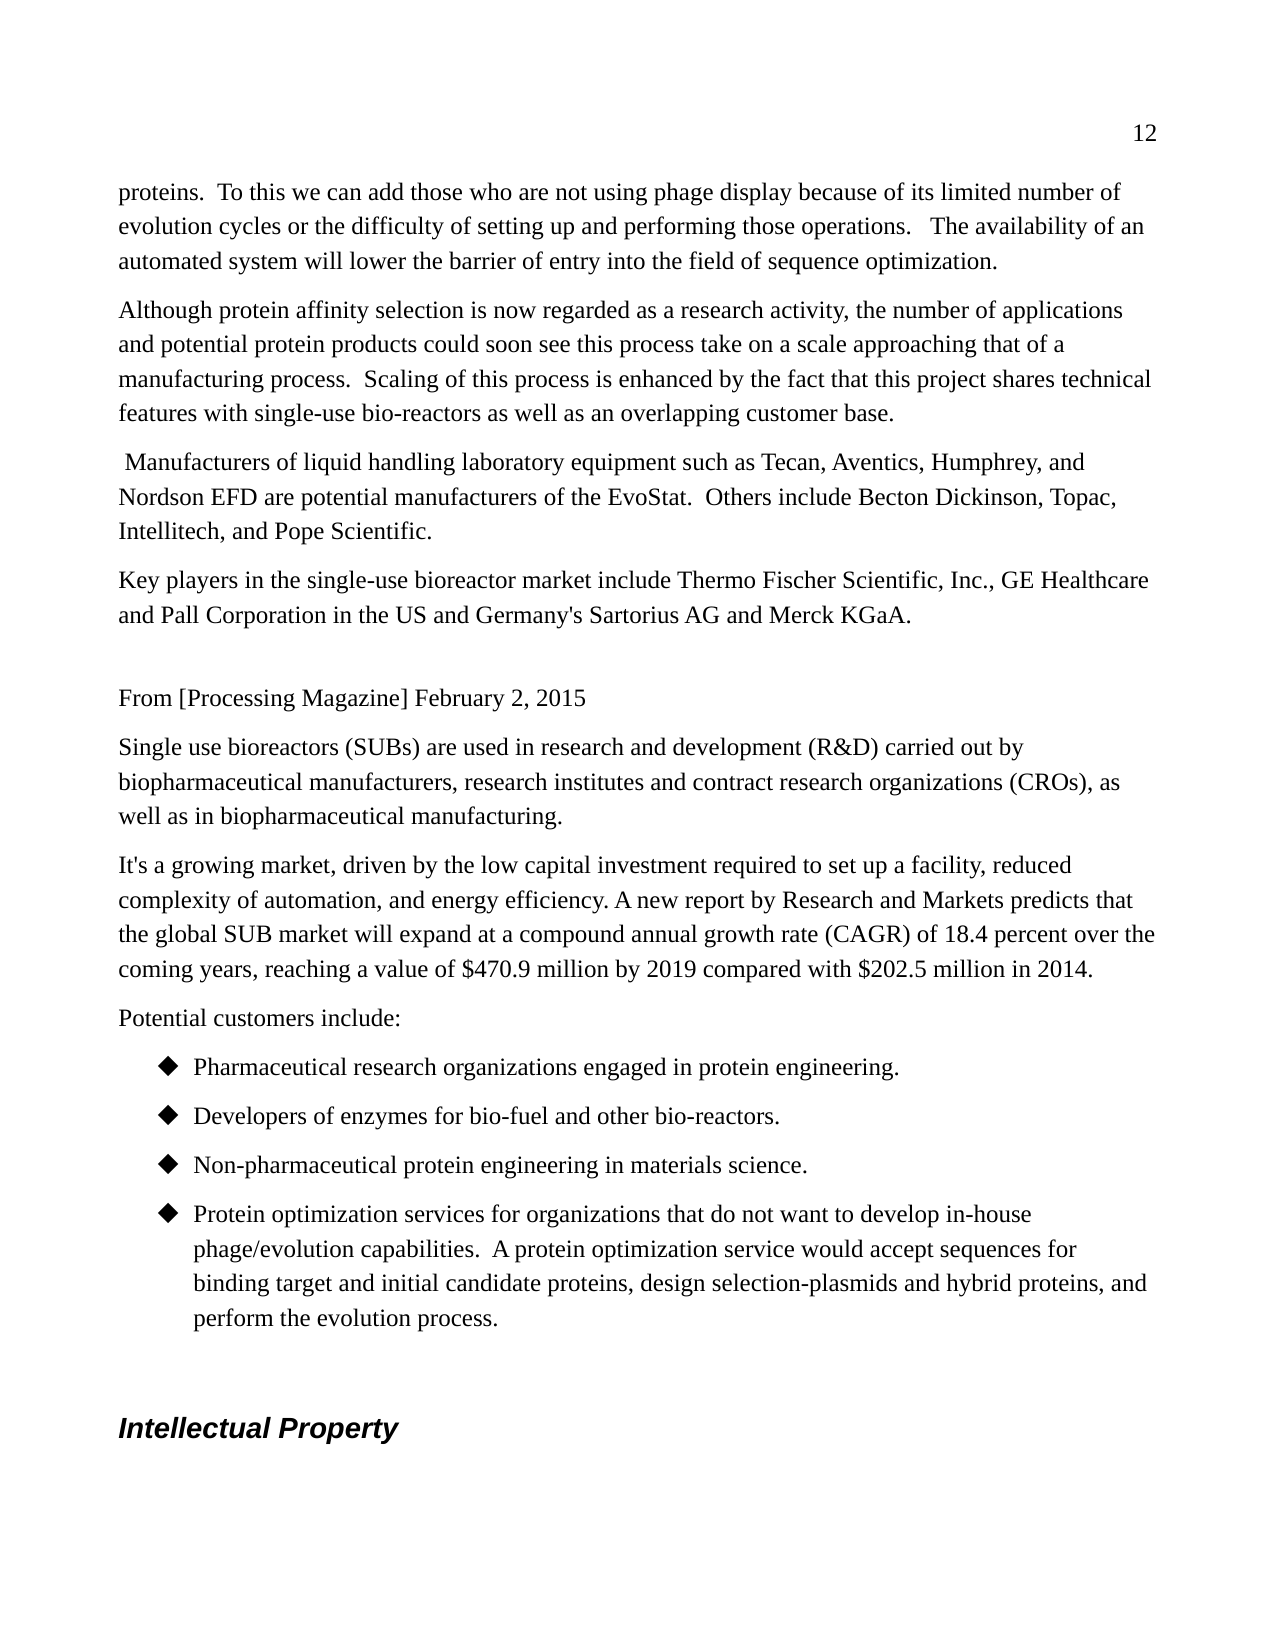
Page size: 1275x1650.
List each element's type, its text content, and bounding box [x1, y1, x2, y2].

text Key players in the single-use bioreactor market include Thermo Fischer Scientific, Inc., GE Healthcare and Pall Corporation in the US and Germany's Sartorius AG and Merck KGaA. [118, 565, 1157, 663]
text Single use bioreactors (SUBs) are used in research and development (R&D) carried out by biopharmaceutical manufacturers, research institutes and contract research organizations (CROs), as well as in biopharmaceutical manufacturing. [118, 732, 1157, 830]
text It's a growing market, driven by the low capital investment required to set up a facility, reduced complexity of automation, and energy efficiency. A new report by Research and Markets predicts that the global SUB market will expand at a compound annual growth rate (CAGR) of 18.4 percent over the coming years, reaching a value of $470.9 million by 2019 compared with $202.5 million in 2014. [118, 851, 1157, 983]
text Although protein affinity selection is now regarded as a research activity, the number of applications and potential protein products could soon see this process take on a scale approaching that of a manufacturing process. Scaling of this process is enhanced by the fact that this project shares technical features with single-use bio-reactors as well as an overlapping customer base. [118, 295, 1157, 427]
list Non-pharmaceutical protein engineering in materials science. [156, 1150, 1157, 1179]
text Manufacturers of liquid handling laboratory equipment such as Tecan, Aventics, Humphrey, and Nordson EFD are potential manufacturers of the EvoStat. Others include Becton Dickinson, Topac, Intellitech, and Pope Scientific. [118, 447, 1157, 545]
text proteins. To this we can add those who are not using phage display because of its limited number of evolution cycles or the difficulty of setting up and performing those operations. The availability of an automated system will lower the barrier of entry into the field of sequence optimization. [118, 177, 1157, 274]
list Protein optimization services for organizations that do not want to develop in-house phage/evolution capabilities. A protein optimization service would accept sequences for binding target and initial candidate proteins, design selection-plasmids and hybrid proteins, and perform the evolution process. [156, 1199, 1157, 1331]
list Pharmaceutical research organizations engaged in protein engineering. [156, 1052, 1157, 1081]
list Developers of enzymes for bio-fuel and other bio-reactors. [156, 1101, 1157, 1130]
text From [Processing Magazine] February 2, 2015 [118, 683, 1157, 712]
text Potential customers include: [118, 1003, 1157, 1032]
subtitle Intellectual Property [118, 1411, 1157, 1445]
